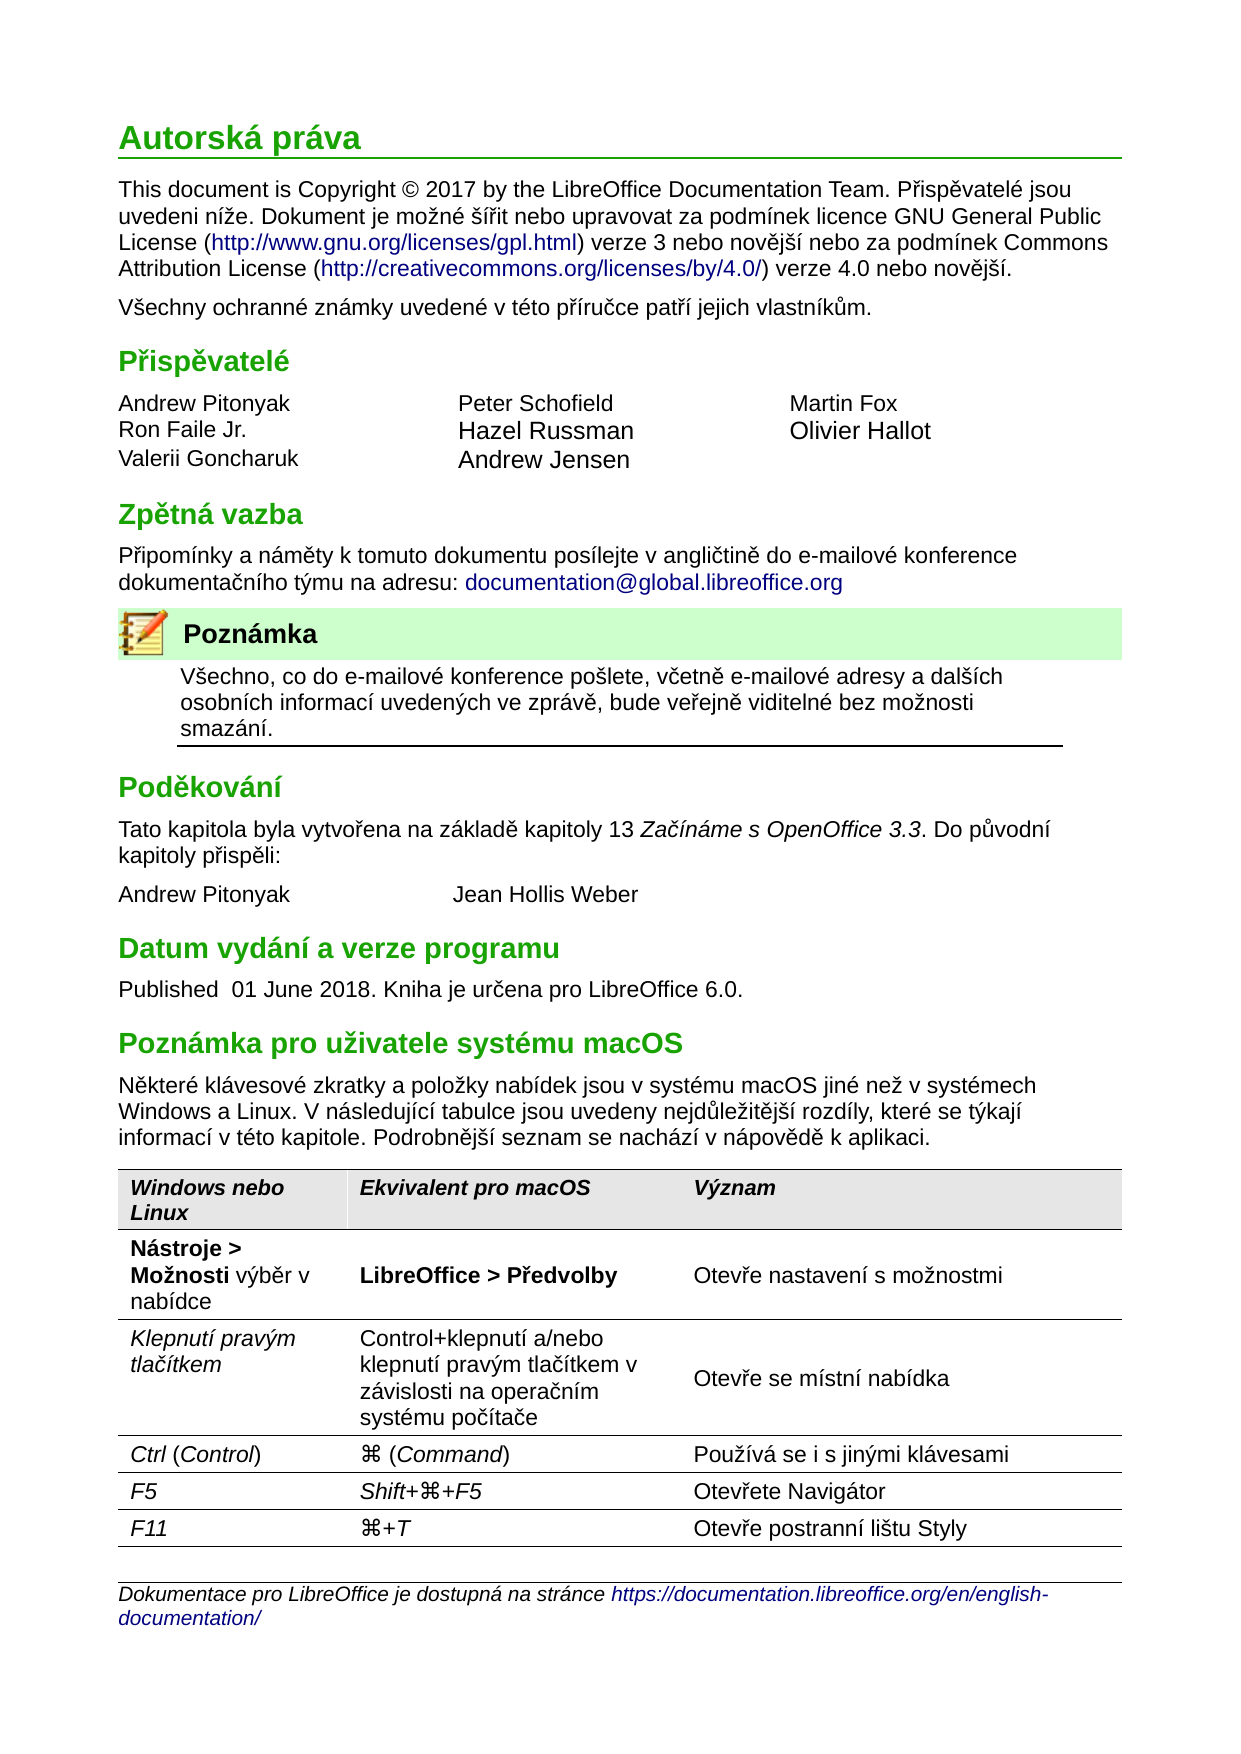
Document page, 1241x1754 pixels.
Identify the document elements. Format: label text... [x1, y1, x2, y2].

table_cell F5 [118, 1473, 347, 1509]
table_header [788, 881, 1122, 907]
table_cell [789, 445, 1122, 473]
table_cell F11 [118, 1510, 347, 1546]
subtitle Přispěvatelé [118, 344, 1122, 378]
text Tato kapitola byla vytvořena na základě kapitoly 13 Začínáme s OpenOffice 3.3. Do původní kapitoly přispěli: [118, 816, 1122, 868]
table_cell Otevře se místní nabídka [681, 1320, 1122, 1435]
subtitle Poděkování [118, 771, 1122, 804]
table_header Andrew Pitonyak [118, 390, 458, 416]
picture [119, 608, 170, 659]
table_cell Otevře nastavení s možnostmi [681, 1230, 1122, 1319]
table_header Windows nebo Linux [118, 1170, 347, 1229]
subtitle Poznámka [118, 608, 1122, 660]
table_cell ⌘+T [348, 1510, 681, 1546]
table_header Peter Schofield [458, 390, 789, 416]
table_cell ⌘ (Command) [348, 1436, 681, 1472]
subtitle Datum vydání a verze programu [118, 931, 1122, 964]
table_header Význam [681, 1170, 1122, 1229]
text Published 01 June 2018. Kniha je určena pro LibreOffice 6.0. [118, 976, 1122, 1003]
table_header Jean Hollis Weber [453, 881, 787, 907]
table_cell LibreOffice > Předvolby [348, 1230, 681, 1319]
table_header Martin Fox [789, 390, 1122, 416]
table_cell Ctrl (Control) [118, 1436, 347, 1472]
text Připomínky a náměty k tomuto dokumentu posílejte v angličtině do e-mailové konference dokumentačního týmu na adresu: documentation@global.libreoffice.org [118, 542, 1122, 595]
table_cell Valerii Goncharuk [118, 445, 458, 473]
table_cell Otevře postranní lištu Styly [681, 1510, 1122, 1546]
table_cell Shift+⌘+F5 [348, 1473, 681, 1509]
table_cell Ron Faile Jr. [118, 416, 458, 445]
table_cell Otevřete Navigátor [681, 1473, 1122, 1509]
table_cell Nástroje > Možnosti výběr v nabídce [118, 1230, 347, 1319]
text Všechno, co do e-mailové konference pošlete, včetně e-mailové adresy a dalších osobních informací uvedených ve zprávě, bude veřejně viditelné bez možnosti smazání. [177, 660, 1063, 745]
table_cell Olivier Hallot [789, 416, 1122, 445]
table_header Ekvivalent pro macOS [348, 1170, 681, 1229]
table_cell Používá se i s jinými klávesami [681, 1436, 1122, 1472]
subtitle Autorská práva [118, 118, 1122, 157]
subtitle Poznámka pro uživatele systému macOS [118, 1026, 1122, 1060]
table_header Andrew Pitonyak [118, 881, 453, 907]
table_cell Klepnutí pravým tlačítkem [118, 1320, 347, 1435]
table_cell Control+klepnutí a/nebo klepnutí pravým tlačítkem v závislosti na operačním systému počítače [348, 1320, 681, 1435]
text Všechny ochranné známky uvedené v této příručce patří jejich vlastníkům. [118, 294, 1122, 321]
subtitle Zpětná vazba [118, 497, 1122, 531]
text Některé klávesové zkratky a položky nabídek jsou v systému macOS jiné než v systémech Windows a Linux. V následující tabulce jsou uvedeny nejdůležitější rozdíly, které se týkají informací v této kapitole. Podrobnější seznam se nachází v nápovědě k aplikaci. [118, 1072, 1122, 1151]
table_cell Andrew Jensen [458, 445, 789, 473]
text This document is Copyright © 2017 by the LibreOffice Documentation Team. Přispěvatelé jsou uvedeni níže. Dokument je možné šířit nebo upravovat za podmínek licence GNU General Public License (http://www.gnu.org/licenses/gpl.html) verze 3 nebo novější nebo za podmínek Commons Attribution License (http://creativecommons.org/licenses/by/4.0/) verze 4.0 nebo novější. [118, 176, 1122, 282]
table_cell Hazel Russman [458, 416, 789, 445]
